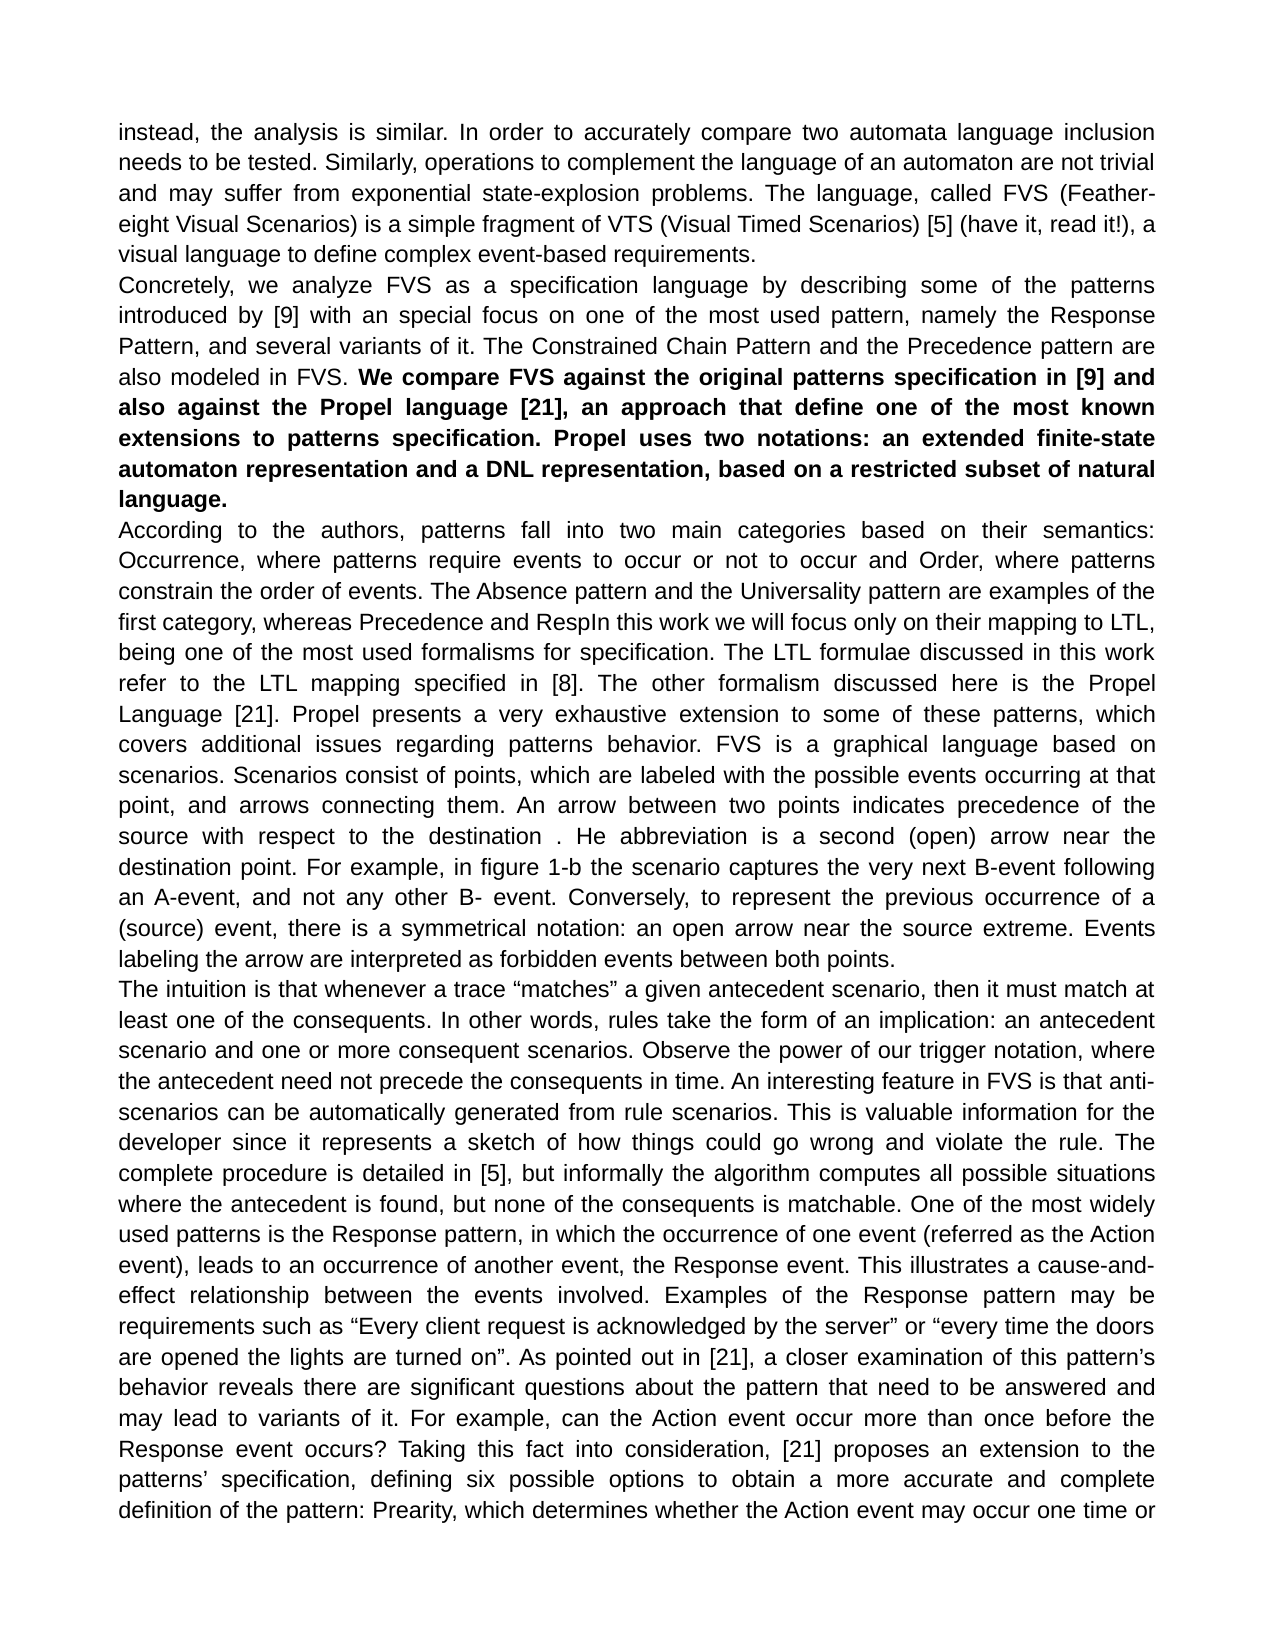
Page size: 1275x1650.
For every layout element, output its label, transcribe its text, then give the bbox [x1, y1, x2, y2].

text According to the authors, patterns fall into two main categories based on their semantics: Occurrence, where patterns require events to occur or not to occur and Order, where patterns constrain the order of events. The Absence pattern and the Universality pattern are examples of the first category, whereas Precedence and RespIn this work we will focus only on their mapping to LTL, being one of the most used formalisms for specification. The LTL formulae discussed in this work refer to the LTL mapping specified in [8]. The other formalism discussed here is the Propel Language [21]. Propel presents a very exhaustive extension to some of these patterns, which covers additional issues regarding patterns behavior. FVS is a graphical language based on scenarios. Scenarios consist of points, which are labeled with the possible events occurring at that point, and arrows connecting them. An arrow between two points indicates precedence of the source with respect to the destination . He abbreviation is a second (open) arrow near the destination point. For example, in figure 1-b the scenario captures the very next B-event following an A-event, and not any other B- event. Conversely, to represent the previous occurrence of a (source) event, there is a symmetrical notation: an open arrow near the source extreme. Events labeling the arrow are interpreted as forbidden events between both points. [118, 516, 1157, 972]
text Concretely, we analyze FVS as a specification language by describing some of the patterns introduced by [9] with an special focus on one of the most used pattern, namely the Response Pattern, and several variants of it. The Constrained Chain Pattern and the Precedence pattern are also modeled in FVS. We compare FVS against the original patterns specification in [9] and also against the Propel language [21], an approach that define one of the most known extensions to patterns specification. Propel uses two notations: an extended finite-state automaton representation and a DNL representation, based on a restricted subset of natural language. [118, 271, 1157, 512]
text instead, the analysis is similar. In order to accurately compare two automata language inclusion needs to be tested. Similarly, operations to complement the language of an automaton are not trivial and may suffer from exponential state-explosion problems. The language, called FVS (Feather- eight Visual Scenarios) is a simple fragment of VTS (Visual Timed Scenarios) [5] (have it, read it!), a visual language to define complex event-based requirements. [118, 118, 1157, 267]
text The intuition is that whenever a trace “matches” a given antecedent scenario, then it must match at least one of the consequents. In other words, rules take the form of an implication: an antecedent scenario and one or more consequent scenarios. Observe the power of our trigger notation, where the antecedent need not precede the consequents in time. An interesting feature in FVS is that anti-scenarios can be automatically generated from rule scenarios. This is valuable information for the developer since it represents a sketch of how things could go wrong and violate the rule. The complete procedure is detailed in [5], but informally the algorithm computes all possible situations where the antecedent is found, but none of the consequents is matchable. One of the most widely used patterns is the Response pattern, in which the occurrence of one event (referred as the Action event), leads to an occurrence of another event, the Response event. This illustrates a cause-and-effect relationship between the events involved. Examples of the Response pattern may be requirements such as “Every client request is acknowledged by the server” or “every time the doors are opened the lights are turned on”. As pointed out in [21], a closer examination of this pattern’s behavior reveals there are significant questions about the pattern that need to be answered and may lead to variants of it. For example, can the Action event occur more than once before the Response event occurs? Taking this fact into consideration, [21] proposes an extension to the patterns’ specification, defining six possible options to obtain a more accurate and complete definition of the pattern: Prearity, which determines whether the Action event may occur one time or [118, 976, 1157, 1523]
